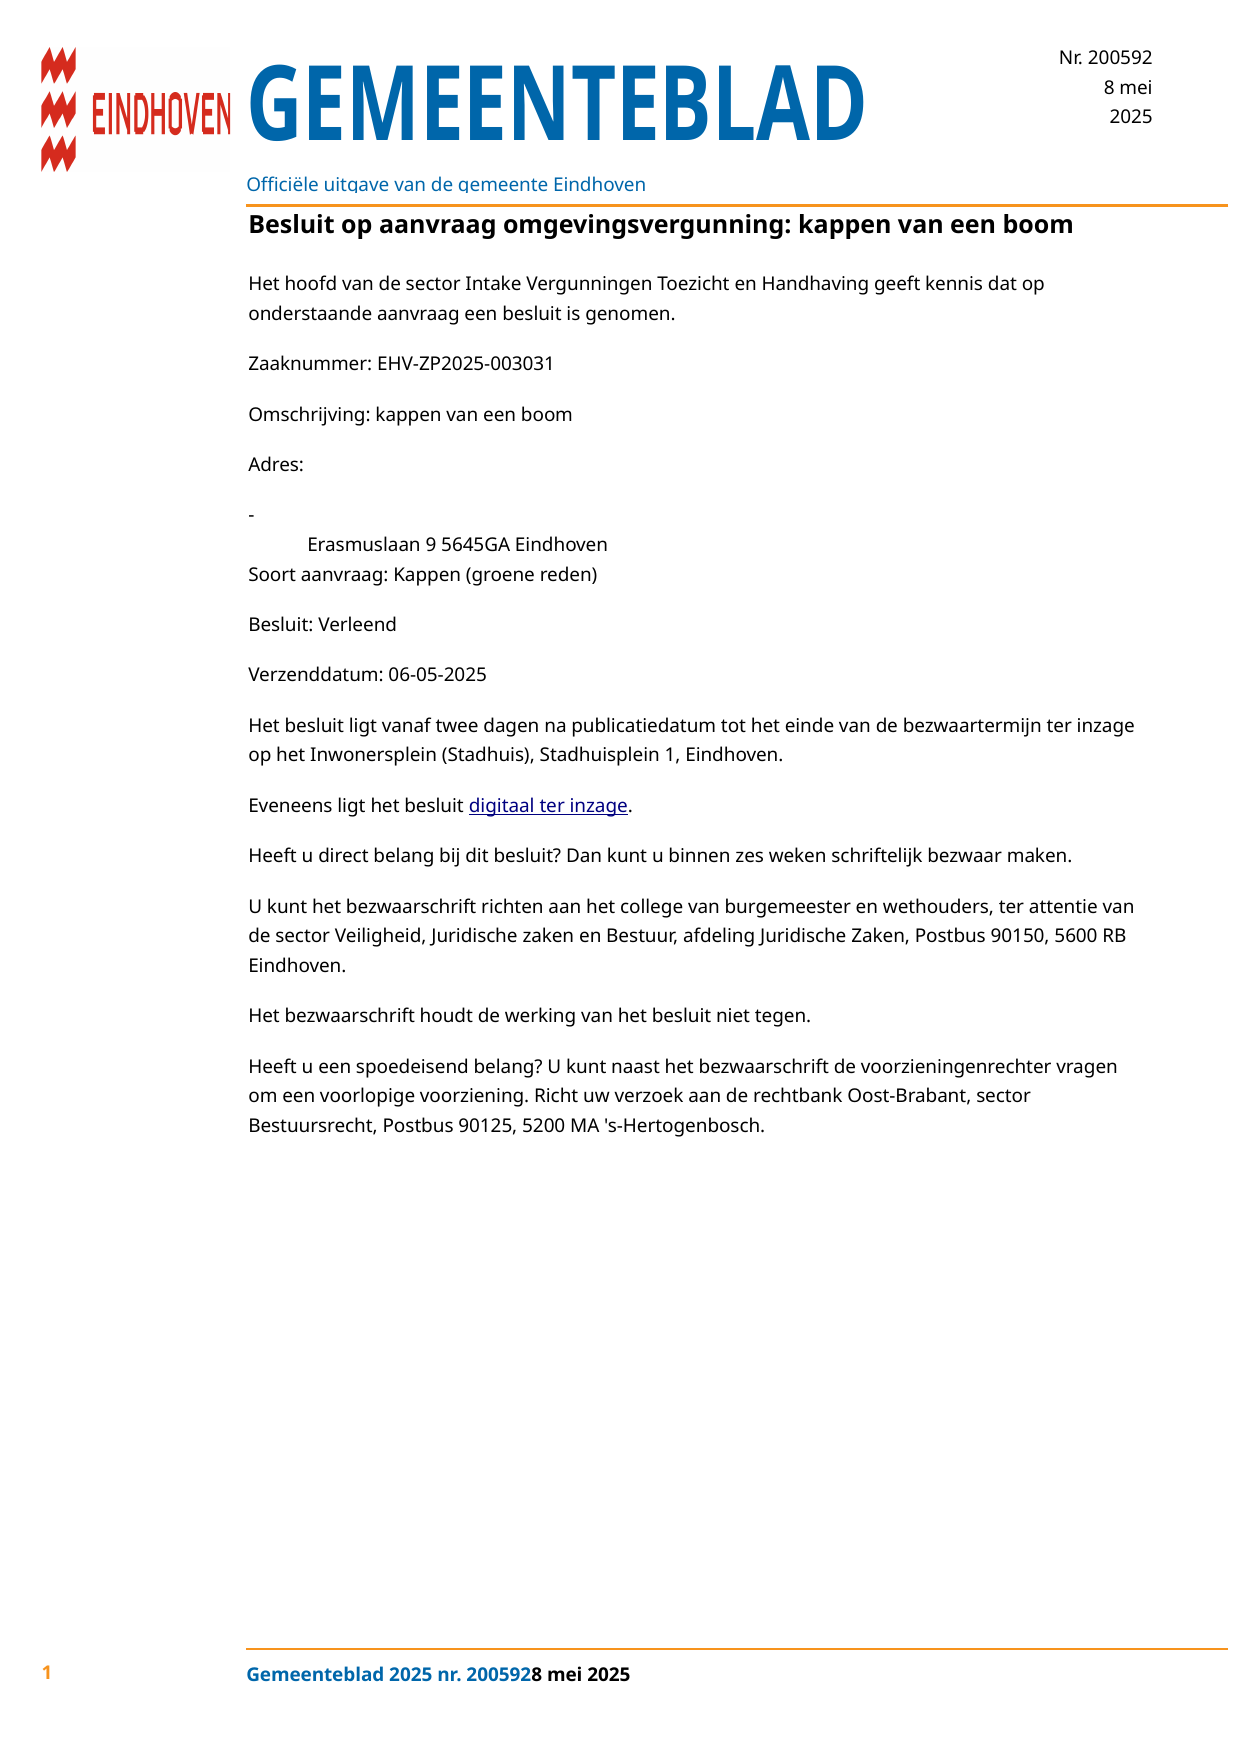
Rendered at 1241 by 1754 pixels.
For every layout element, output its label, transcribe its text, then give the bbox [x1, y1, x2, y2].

text Omschrijving: kappen van een boom [248, 401, 1152, 426]
text Heeft u direct belang bij dit besluit? Dan kunt u binnen zes weken schriftelijk bezwaar maken. [248, 842, 1152, 868]
text Besluit: Verleend [248, 611, 1152, 637]
list Erasmuslaan 9 5645GA Eindhoven [248, 531, 1152, 557]
text Heeft u een spoedeisend belang? U kunt naast het bezwaarschrift de voorzieningenrechter vragen om een voorlopige voorziening. Richt uw verzoek aan de rechtbank Oost-Brabant, sector Bestuursrecht, Postbus 90125, 5200 MA 's-Hertogenbosch. [248, 1053, 1152, 1138]
text Het besluit ligt vanaf twee dagen na publicatiedatum tot het einde van de bezwaartermijn ter inzage op het Inwonersplein (Stadhuis), Stadhuisplein 1, Eindhoven. [248, 712, 1152, 767]
text Het bezwaarschrift houdt de werking van het besluit niet tegen. [248, 1002, 1152, 1028]
text Verzenddatum: 06-05-2025 [248, 662, 1152, 687]
text Eveneens ligt het besluit digitaal ter inzage. [248, 792, 1152, 818]
text Het hoofd van de sector Intake Vergunningen Toezicht en Handhaving geeft kennis dat op onderstaande aanvraag een besluit is genomen. [248, 270, 1152, 326]
text Adres: [248, 451, 1152, 477]
text Zaaknummer: EHV-ZP2025-003031 [248, 350, 1152, 376]
picture [41, 47, 231, 172]
text Besluit op aanvraag omgevingsvergunning: kappen van een boom [248, 207, 1152, 241]
text Soort aanvraag: Kappen (groene reden) [248, 561, 1152, 586]
text U kunt het bezwaarschrift richten aan het college van burgemeester en wethouders, ter attentie van de sector Veiligheid, Juridische zaken en Bestuur, afdeling Juridische Zaken, Postbus 90150, 5600 RB Eindhoven. [248, 893, 1152, 978]
